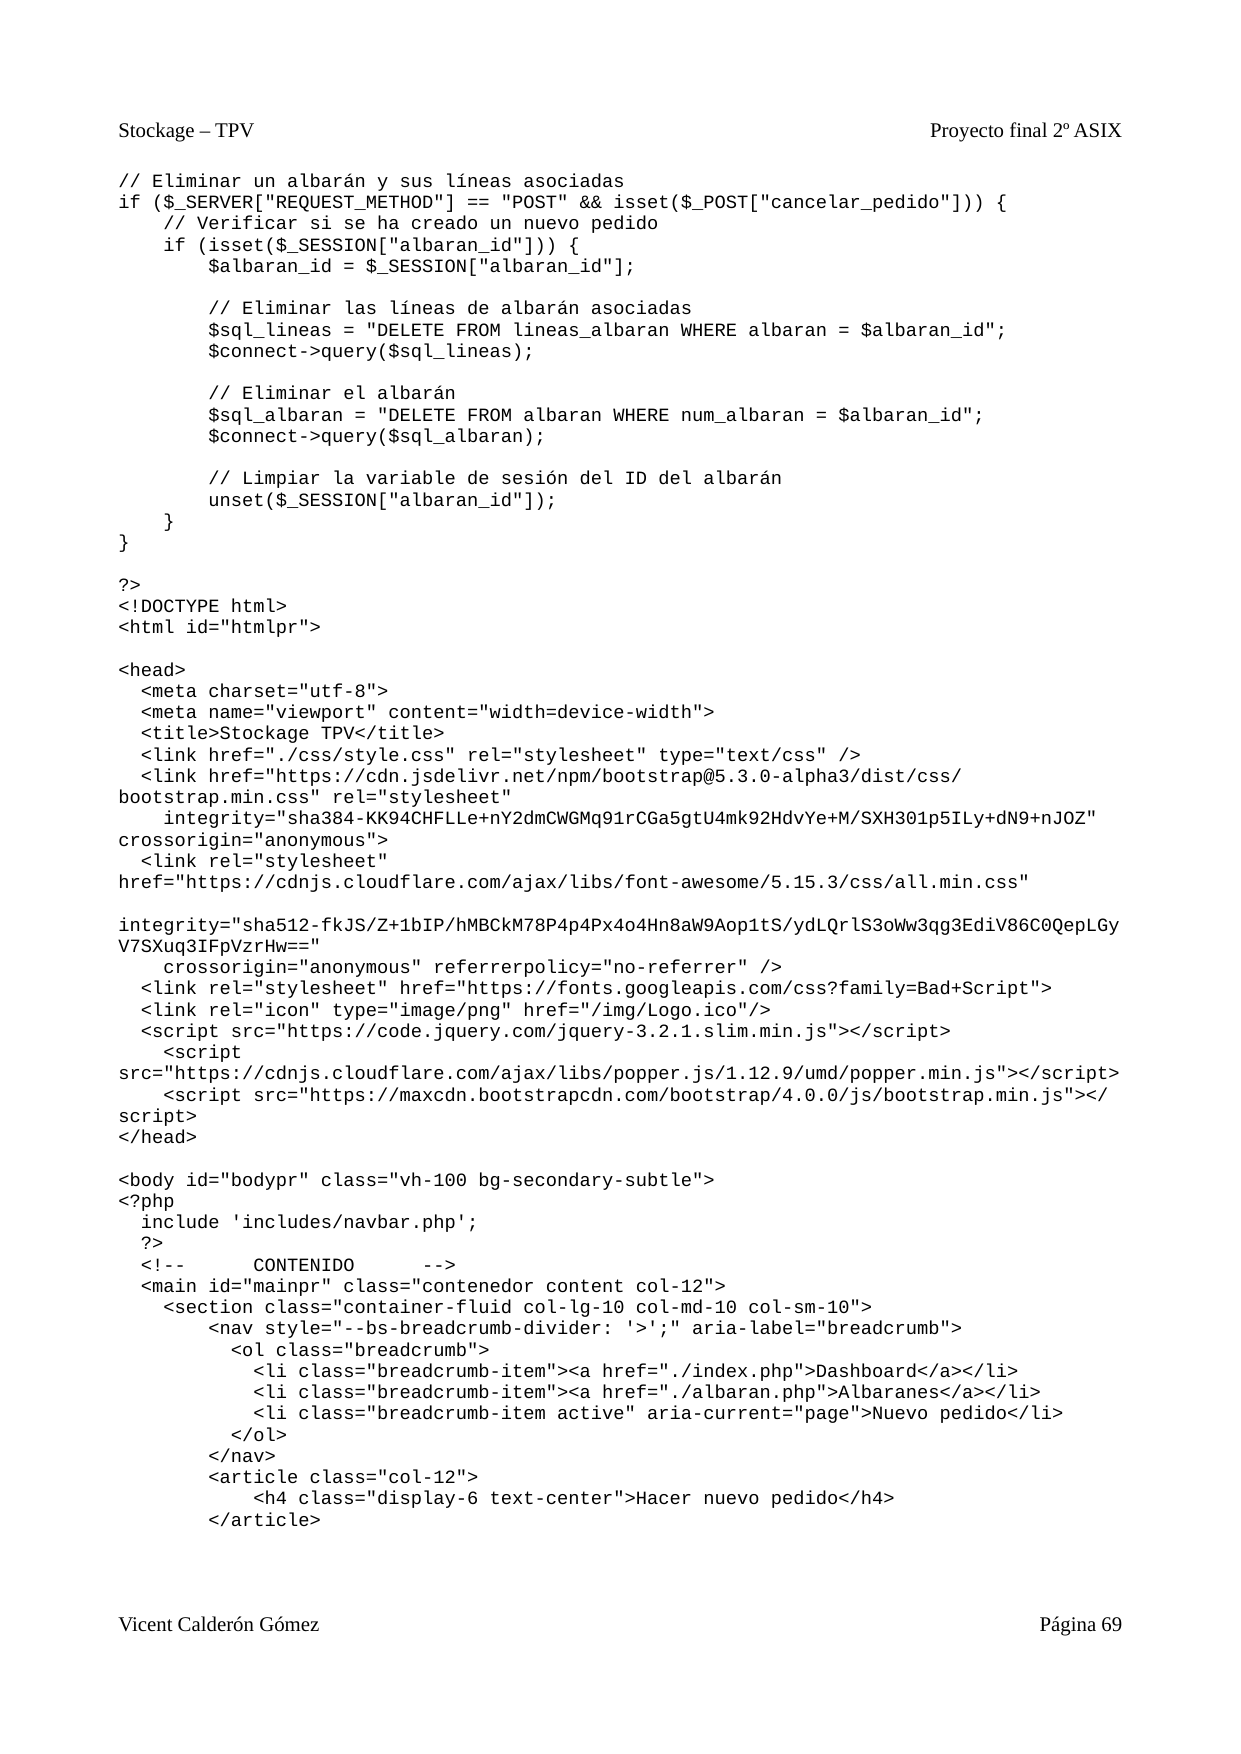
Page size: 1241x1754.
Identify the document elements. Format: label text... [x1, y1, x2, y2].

text <script src="https://code.jquery.com/jquery-3.2.1.slim.min.js"></script> [118, 1022, 1122, 1043]
text <!-- CONTENIDO --> [118, 1255, 1122, 1277]
text <meta name="viewport" content="width=device-width"> [118, 703, 1122, 724]
text $sql_lineas = "DELETE FROM lineas_albaran WHERE albaran = $albaran_id"; [118, 320, 1122, 342]
text integrity="sha512-fkJS/Z+1bIP/hMBCkM78P4p4Px4o4Hn8aW9Aop1tS/ydLQrlS3oWw3qg3EdiV86C0QepLGyV7SXuq3IFpVzrHw==" [118, 894, 1122, 958]
text // Eliminar el albarán [118, 384, 1122, 405]
text <?php [118, 1192, 1122, 1213]
text <link rel="icon" type="image/png" href="/img/Logo.ico"/> [118, 1000, 1122, 1022]
text <link rel="stylesheet" href="https://cdnjs.cloudflare.com/ajax/libs/font-awesome/5.15.3/css/all.min.css" [118, 852, 1122, 894]
text <script src="https://cdnjs.cloudflare.com/ajax/libs/popper.js/1.12.9/umd/popper.min.js"></script> [118, 1043, 1122, 1085]
text </nav> [118, 1447, 1122, 1468]
text ?> [118, 575, 1122, 597]
text <link href="https://cdn.jsdelivr.net/npm/bootstrap@5.3.0-alpha3/dist/css/bootstrap.min.css" rel="stylesheet" [118, 767, 1122, 809]
text <meta charset="utf-8"> [118, 682, 1122, 703]
text <li class="breadcrumb-item active" aria-current="page">Nuevo pedido</li> [118, 1404, 1122, 1425]
text <link rel="stylesheet" href="https://fonts.googleapis.com/css?family=Bad+Script"> [118, 979, 1122, 1000]
text <head> [118, 660, 1122, 682]
text <li class="breadcrumb-item"><a href="./index.php">Dashboard</a></li> [118, 1362, 1122, 1383]
text <!DOCTYPE html> [118, 597, 1122, 618]
text } [118, 533, 1122, 554]
text <link href="./css/style.css" rel="stylesheet" type="text/css" /> [118, 745, 1122, 767]
text $connect->query($sql_lineas); [118, 342, 1122, 363]
text // Eliminar las líneas de albarán asociadas [118, 299, 1122, 320]
text </head> [118, 1128, 1122, 1149]
text ?> [118, 1234, 1122, 1255]
text integrity="sha384-KK94CHFLLe+nY2dmCWGMq91rCGa5gtU4mk92HdvYe+M/SXH301p5ILy+dN9+nJOZ" crossorigin="anonymous"> [118, 809, 1122, 852]
text // Eliminar un albarán y sus líneas asociadas [118, 172, 1122, 193]
text include 'includes/navbar.php'; [118, 1213, 1122, 1234]
text // Verificar si se ha creado un nuevo pedido [118, 214, 1122, 235]
text </ol> [118, 1425, 1122, 1447]
text $albaran_id = $_SESSION["albaran_id"]; [118, 257, 1122, 278]
text <nav style="--bs-breadcrumb-divider: '>';" aria-label="breadcrumb"> [118, 1319, 1122, 1340]
text crossorigin="anonymous" referrerpolicy="no-referrer" /> [118, 958, 1122, 979]
text <article class="col-12"> [118, 1468, 1122, 1489]
text unset($_SESSION["albaran_id"]); [118, 490, 1122, 512]
text <ol class="breadcrumb"> [118, 1340, 1122, 1362]
text $sql_albaran = "DELETE FROM albaran WHERE num_albaran = $albaran_id"; [118, 405, 1122, 427]
text <script src="https://maxcdn.bootstrapcdn.com/bootstrap/4.0.0/js/bootstrap.min.js"></script> [118, 1085, 1122, 1128]
text <section class="container-fluid col-lg-10 col-md-10 col-sm-10"> [118, 1298, 1122, 1319]
text // Limpiar la variable de sesión del ID del albarán [118, 469, 1122, 490]
text <title>Stockage TPV</title> [118, 724, 1122, 745]
text $connect->query($sql_albaran); [118, 427, 1122, 448]
text <main id="mainpr" class="contenedor content col-12"> [118, 1277, 1122, 1298]
text if ($_SERVER["REQUEST_METHOD"] == "POST" && isset($_POST["cancelar_pedido"])) { [118, 193, 1122, 214]
text if (isset($_SESSION["albaran_id"])) { [118, 235, 1122, 257]
text <li class="breadcrumb-item"><a href="./albaran.php">Albaranes</a></li> [118, 1383, 1122, 1404]
text <h4 class="display-6 text-center">Hacer nuevo pedido</h4> [118, 1489, 1122, 1510]
text <html id="htmlpr"> [118, 618, 1122, 639]
text } [118, 512, 1122, 533]
text <body id="bodypr" class="vh-100 bg-secondary-subtle"> [118, 1170, 1122, 1192]
text </article> [118, 1510, 1122, 1532]
